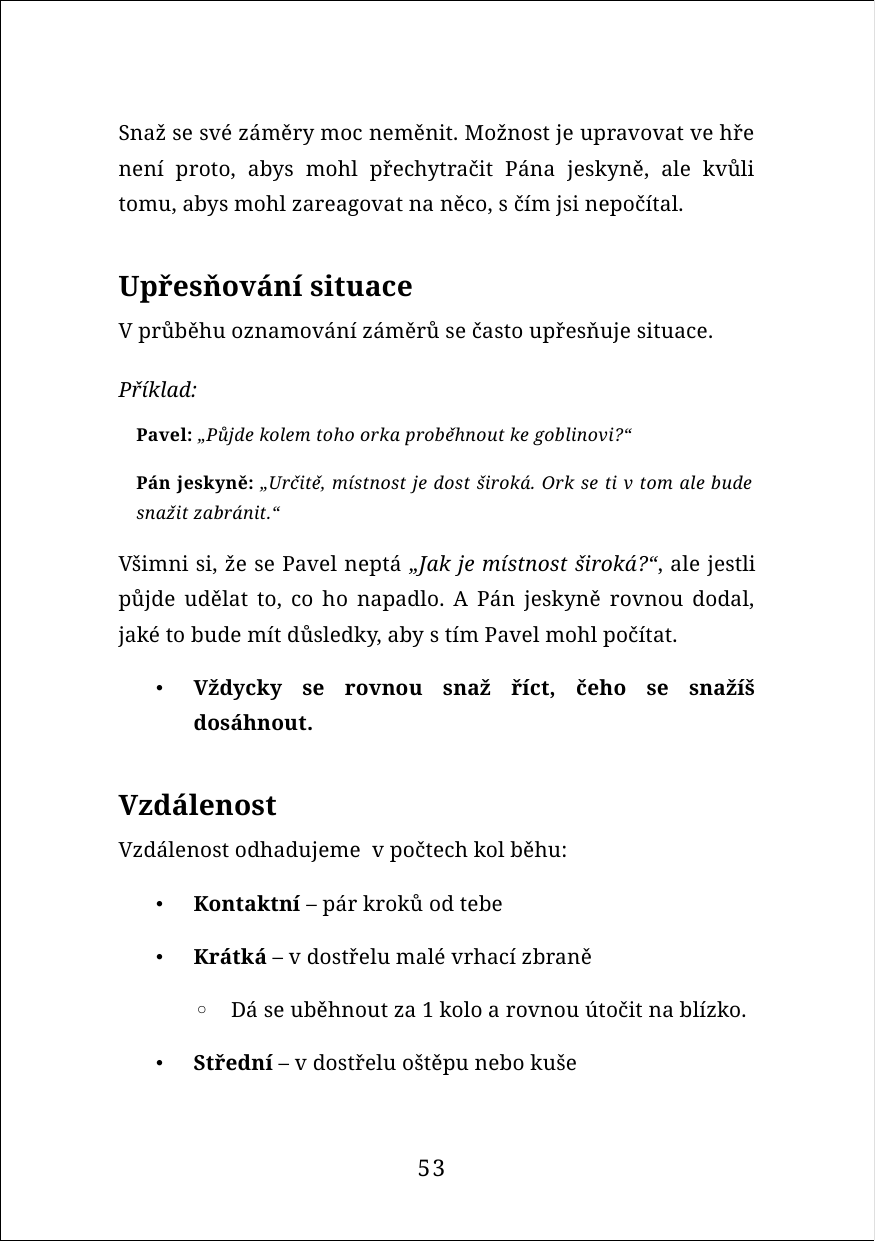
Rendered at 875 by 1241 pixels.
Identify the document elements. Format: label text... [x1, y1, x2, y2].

list Krátká – v dostřelu malé vrhací zbraně [156, 942, 756, 970]
list Střední – v dostřelu oštěpu nebo kuše [156, 1048, 756, 1077]
subtitle Vzdálenost [118, 785, 756, 824]
list Dá se uběhnout za 1 kolo a rovnou útočit na blízko. [193, 995, 756, 1024]
subtitle Upřesňování situace [118, 266, 756, 304]
text Snaž se své záměry moc neměnit. Možnost je upravovat ve hře není proto, abys mohl přechytračit Pána jeskyně, ale kvůli tomu, abys mohl zareagovat na něco, s čím jsi nepočítal. [118, 118, 756, 218]
text Příklad: [118, 375, 756, 404]
text Pán jeskyně: „Určitě, místnost je dost široká. Ork se ti v tom ale bude snažit zabránit.“ [136, 471, 756, 525]
text Vzdálenost odhadujeme v počtech kol běhu: [118, 836, 756, 864]
text Pavel: „Půjde kolem toho orka proběhnout ke goblinovi?“ [136, 423, 756, 447]
list Kontaktní – pár kroků od tebe [156, 889, 756, 917]
text V průběhu oznamování záměrů se často upřesňuje situace. [118, 316, 756, 345]
list Vždycky se rovnou snaž říct, čeho se snažíš dosáhnout. [156, 673, 756, 737]
text Všimni si, že se Pavel neptá „Jak je místnost široká?“, ale jestli půjde udělat to, co ho napadlo. A Pán jeskyně rovnou dodal, jaké to bude mít důsledky, aby s tím Pavel mohl počítat. [118, 549, 756, 648]
